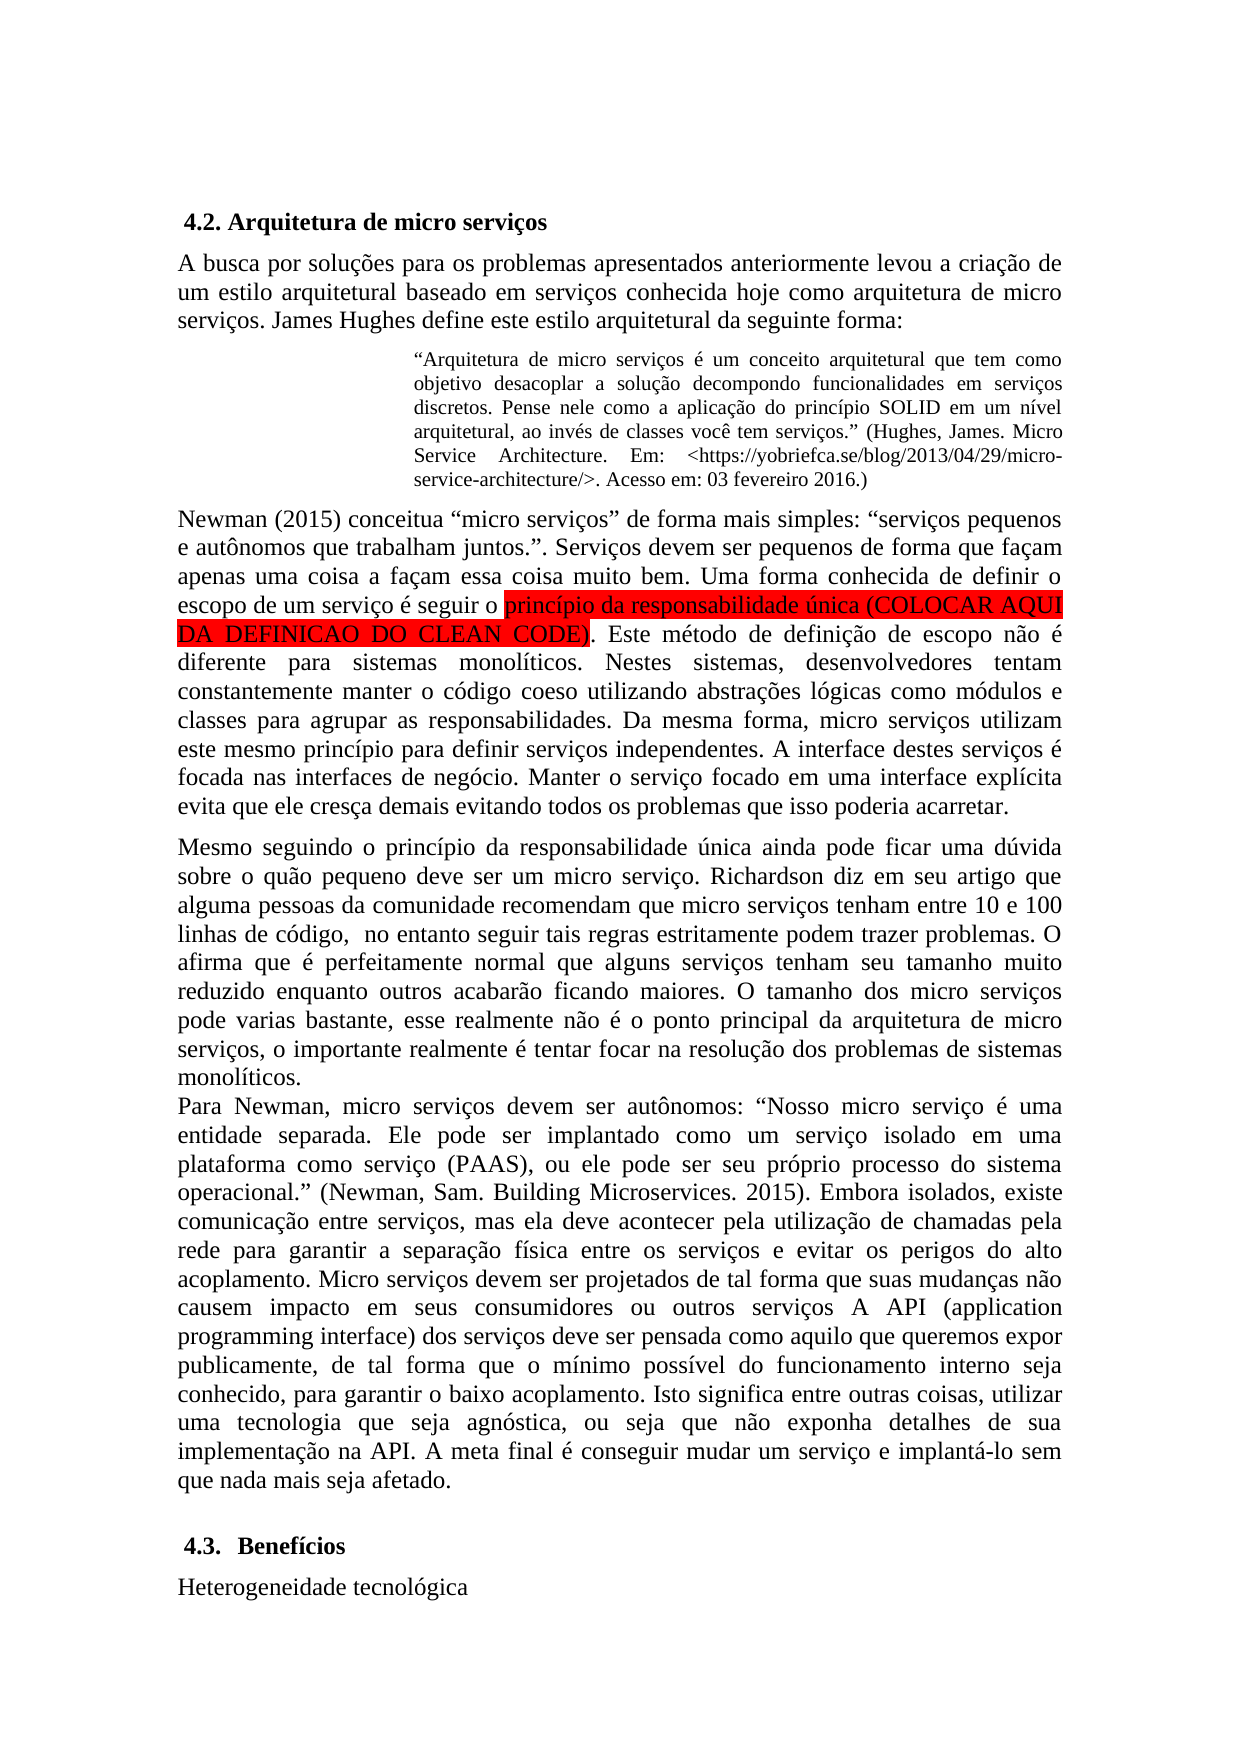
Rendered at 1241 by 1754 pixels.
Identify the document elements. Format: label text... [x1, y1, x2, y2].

text Para Newman, micro serviços devem ser autônomos: “Nosso micro serviço é uma entidade separada. Ele pode ser implantado como um serviço isolado em uma plataforma como serviço (PAAS), ou ele pode ser seu próprio processo do sistema operacional.” (Newman, Sam. Building Microservices. 2015). Embora isolados, existe comunicação entre serviços, mas ela deve acontecer pela utilização de chamadas pela rede para garantir a separação física entre os serviços e evitar os perigos do alto acoplamento. Micro serviços devem ser projetados de tal forma que suas mudanças não causem impacto em seus consumidores ou outros serviços A API (application programming interface) dos serviços deve ser pensada como aquilo que queremos expor publicamente, de tal forma que o mínimo possível do funcionamento interno seja conhecido, para garantir o baixo acoplamento. Isto significa entre outras coisas, utilizar uma tecnologia que seja agnóstica, ou seja que não exponha detalhes de sua implementação na API. A meta final é conseguir mudar um serviço e implantá-lo sem que nada mais seja afetado. [177, 1091, 1063, 1494]
text A busca por soluções para os problemas apresentados anteriormente levou a criação de um estilo arquitetural baseado em serviços conhecida hoje como arquitetura de micro serviços. James Hughes define este estilo arquitetural da seguinte forma: [177, 248, 1063, 334]
text Heterogeneidade tecnológica [177, 1572, 1063, 1601]
subtitle Arquitetura de micro serviços [177, 207, 1063, 236]
text Newman (2015) conceitua “micro serviços” de forma mais simples: “serviços pequenos e autônomos que trabalham juntos.”. Serviços devem ser pequenos de forma que façam apenas uma coisa a façam essa coisa muito bem. Uma forma conhecida de definir o escopo de um serviço é seguir o princípio da responsabilidade única (COLOCAR AQUI DA DEFINICAO DO CLEAN CODE). Este método de definição de escopo não é diferente para sistemas monolíticos. Nestes sistemas, desenvolvedores tentam constantemente manter o código coeso utilizando abstrações lógicas como módulos e classes para agrupar as responsabilidades. Da mesma forma, micro serviços utilizam este mesmo princípio para definir serviços independentes. A interface destes serviços é focada nas interfaces de negócio. Manter o serviço focado em uma interface explícita evita que ele cresça demais evitando todos os problemas que isso poderia acarretar. [177, 504, 1063, 820]
text “Arquitetura de micro serviços é um conceito arquitetural que tem como objetivo desacoplar a solução decompondo funcionalidades em serviços discretos. Pense nele como a aplicação do princípio SOLID em um nível arquitetural, ao invés de classes você tem serviços.” (Hughes, James. Micro Service Architecture. Em: <https://yobriefca.se/blog/2013/04/29/micro-service-architecture/>. Acesso em: 03 fevereiro 2016.) [413, 347, 1063, 491]
text Mesmo seguindo o princípio da responsabilidade única ainda pode ficar uma dúvida sobre o quão pequeno deve ser um micro serviço. Richardson diz em seu artigo que alguma pessoas da comunidade recomendam que micro serviços tenham entre 10 e 100 linhas de código, no entanto seguir tais regras estritamente podem trazer problemas. O afirma que é perfeitamente normal que alguns serviços tenham seu tamanho muito reduzido enquanto outros acabarão ficando maiores. O tamanho dos micro serviços pode varias bastante, esse realmente não é o ponto principal da arquitetura de micro serviços, o importante realmente é tentar focar na resolução dos problemas de sistemas monolíticos. [177, 832, 1063, 1091]
subtitle Benefícios [177, 1531, 1063, 1560]
